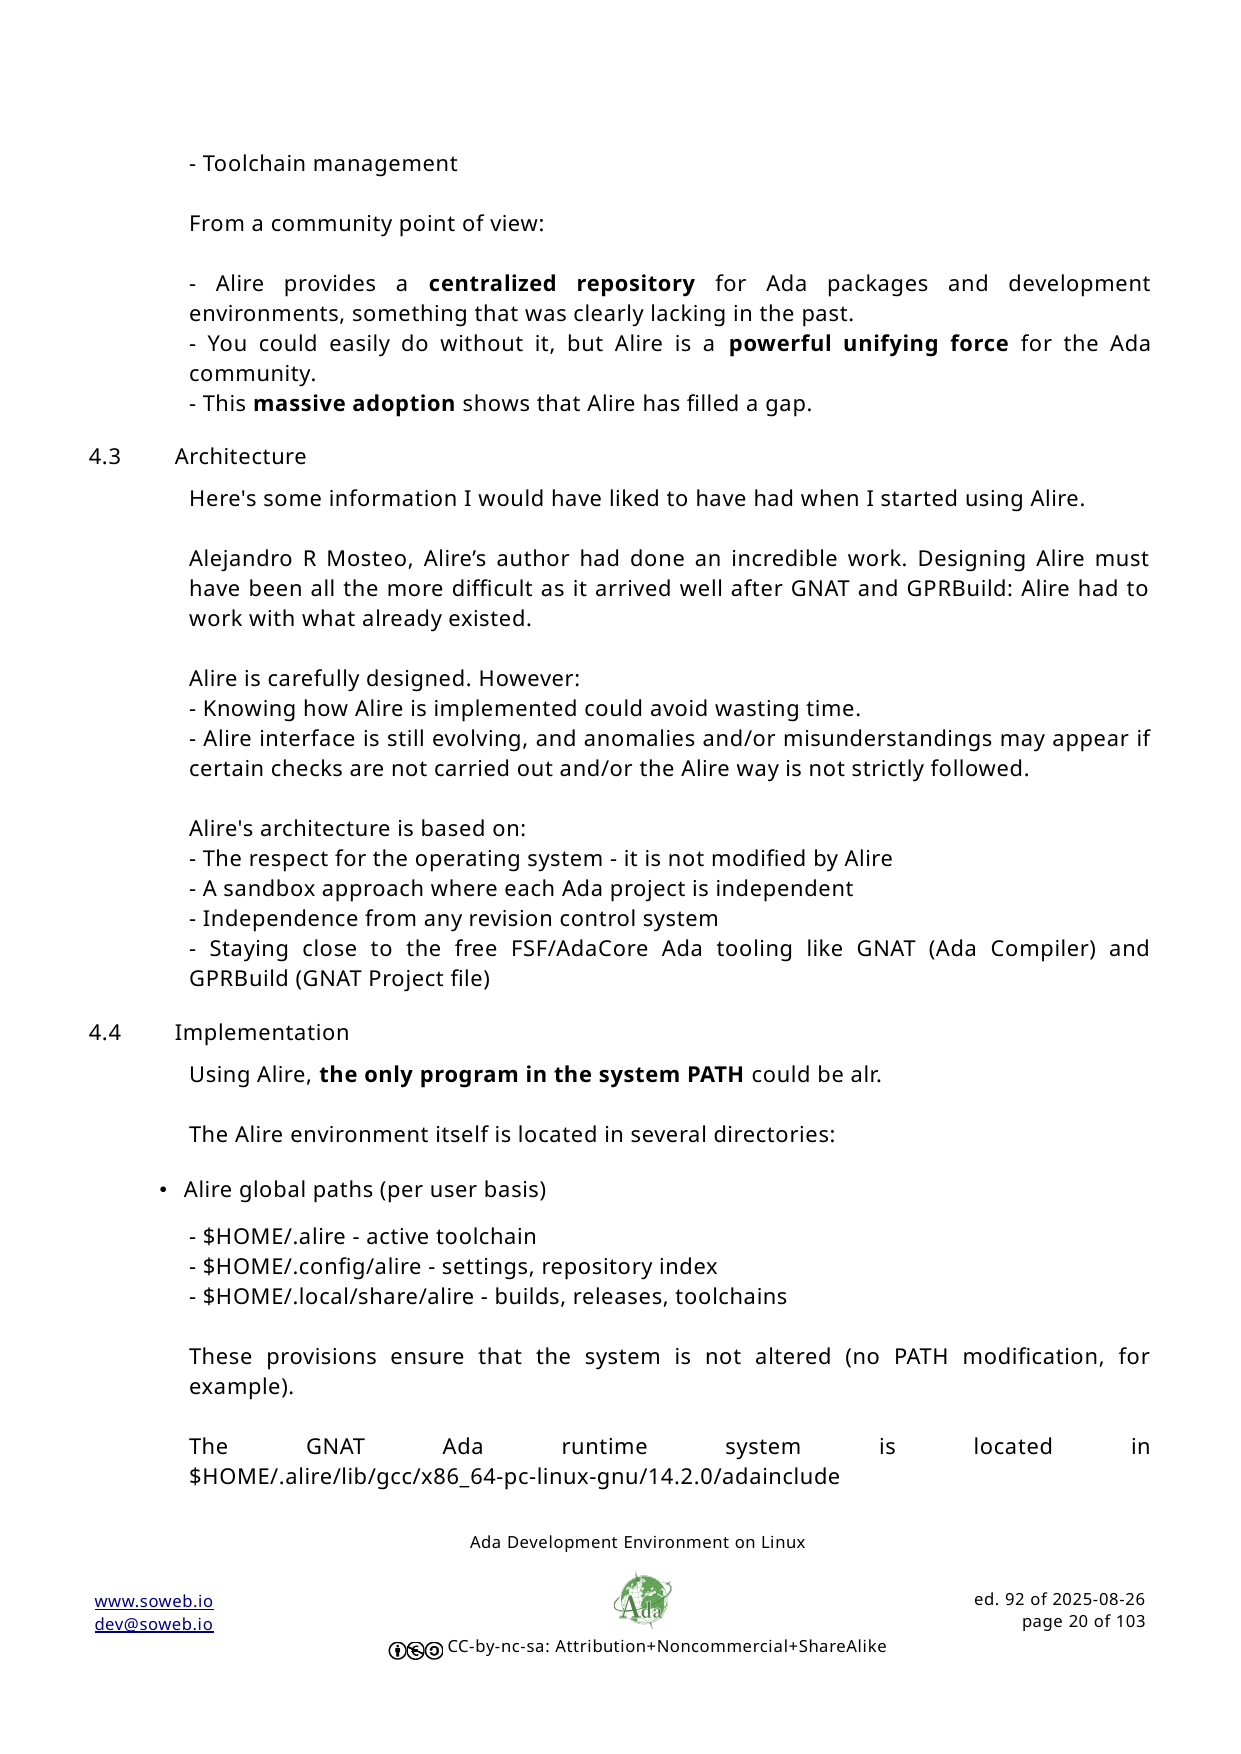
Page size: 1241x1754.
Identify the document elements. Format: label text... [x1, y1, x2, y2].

text - $HOME/.config/alire - settings, repository index [189, 1251, 1152, 1281]
text - Knowing how Alire is implemented could avoid wasting time. [189, 693, 1152, 723]
text These provisions ensure that the system is not altered (no PATH modification, for example). [189, 1341, 1152, 1401]
text - $HOME/.local/share/alire - builds, releases, toolchains [189, 1281, 1152, 1311]
subtitle Implementation [88, 1017, 1152, 1047]
text - This massive adoption shows that Alire has filled a gap. [189, 388, 1152, 418]
text - A sandbox approach where each Ada project is independent [189, 873, 1152, 903]
text - Toolchain management [189, 148, 1152, 178]
text The Alire environment itself is located in several directories: [189, 1118, 1152, 1148]
text - You could easily do without it, but Alire is a powerful unifying force for the Ada community. [189, 328, 1152, 388]
text - Staying close to the free FSF/AdaCore Ada tooling like GNAT (Ada Compiler) and GPRBuild (GNAT Project file) [189, 933, 1152, 993]
text Here's some information I would have liked to have had when I started using Alire. [189, 483, 1152, 513]
text - The respect for the operating system - it is not modified by Alire [189, 843, 1152, 873]
text Alejandro R Mosteo, Alire’s author had done an incredible work. Designing Alire must have been all the more difficult as it arrived well after GNAT and GPRBuild: Alire had to work with what already existed. [189, 543, 1152, 633]
text Alire is carefully designed. However: [189, 663, 1152, 693]
text - Alire provides a centralized repository for Ada packages and development environments, something that was clearly lacking in the past. [189, 268, 1152, 328]
subtitle Alire global paths (per user basis) [159, 1172, 1152, 1203]
picture [613, 1571, 672, 1630]
text - Alire interface is still evolving, and anomalies and/or misunderstandings may appear if certain checks are not carried out and/or the Alire way is not strictly followed. [189, 723, 1152, 783]
text Using Alire, the only program in the system PATH could be alr. [189, 1058, 1152, 1088]
text Alire's architecture is based on: [189, 813, 1152, 843]
picture [388, 1642, 443, 1660]
text The GNAT Ada runtime system is located in $HOME/.alire/lib/gcc/x86_64-pc-linux-gnu/14.2.0/adainclude [189, 1431, 1152, 1491]
text - Independence from any revision control system [189, 903, 1152, 933]
text - $HOME/.alire - active toolchain [189, 1221, 1152, 1251]
text From a community point of view: [189, 208, 1152, 238]
subtitle Architecture [88, 441, 1152, 471]
